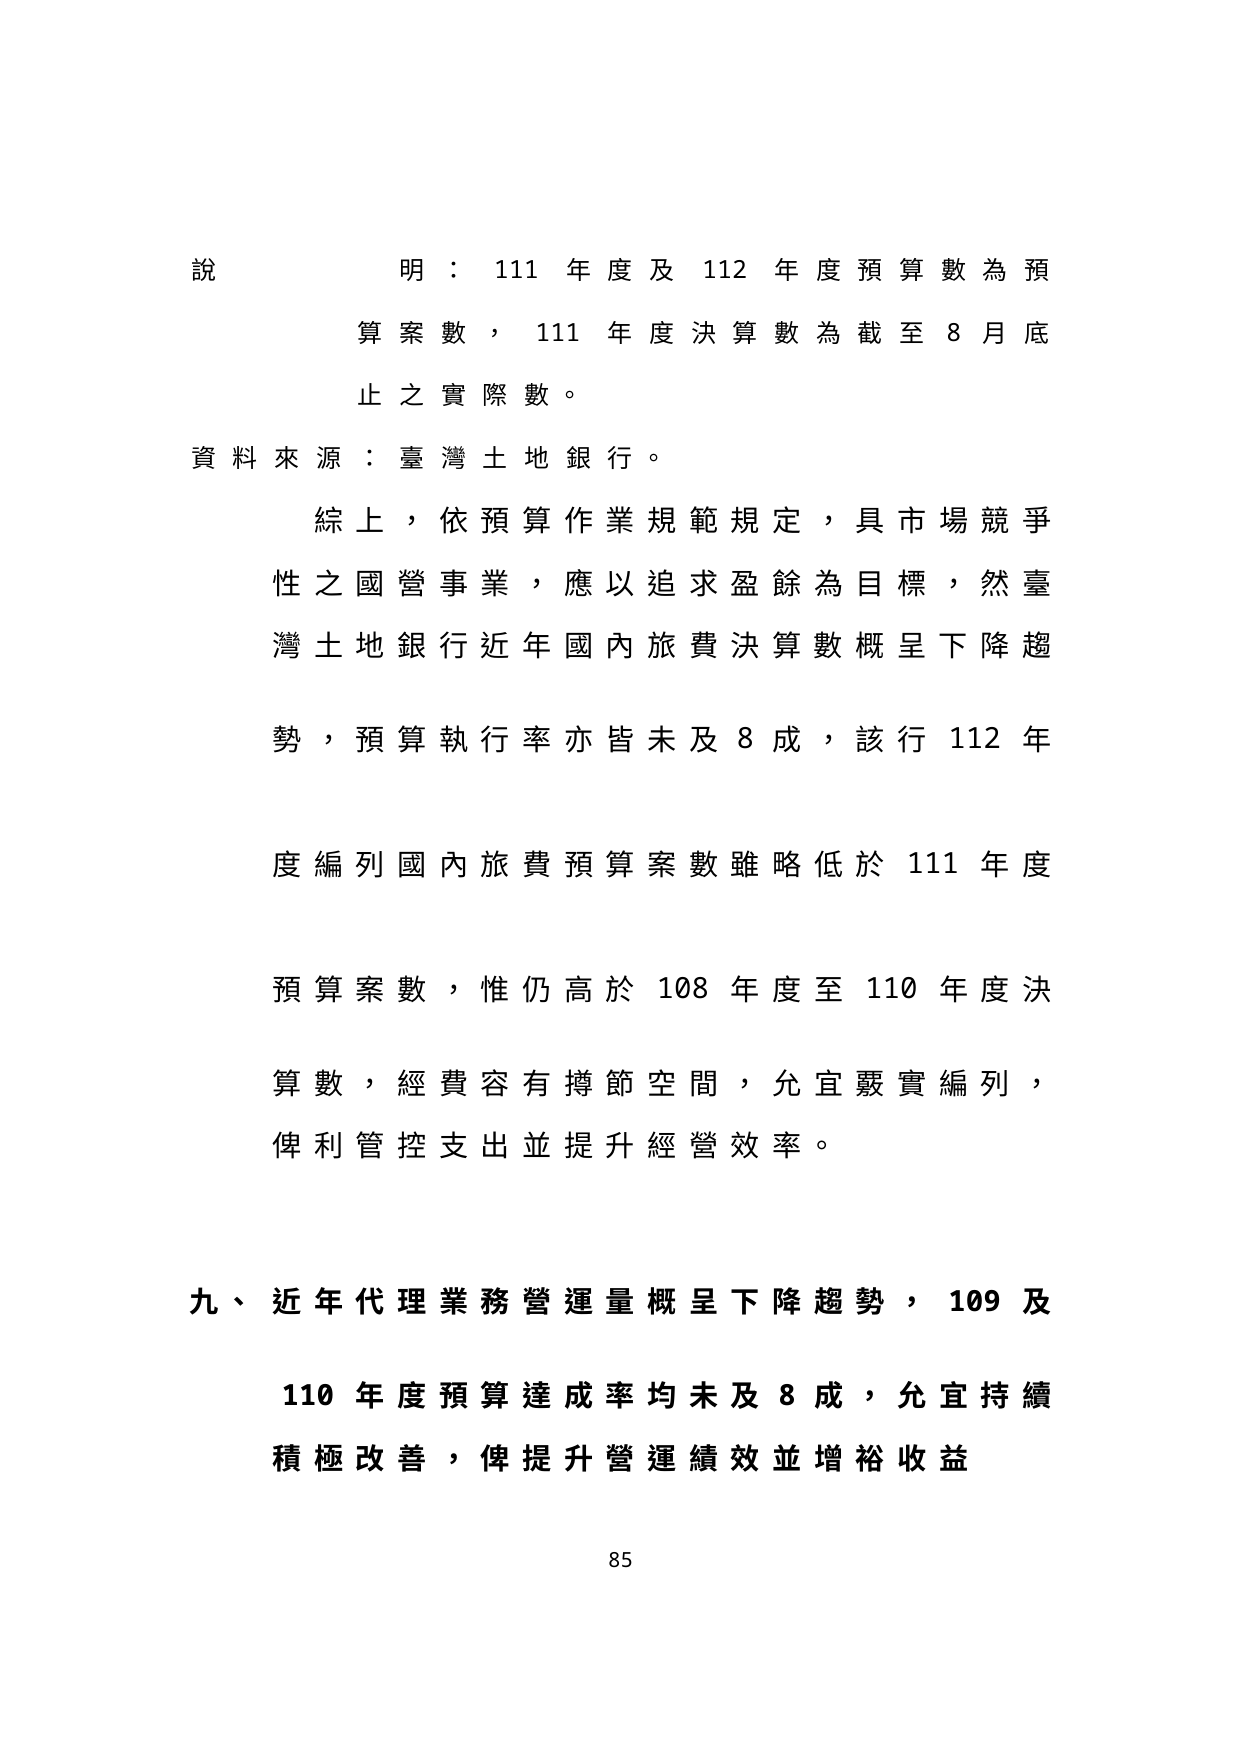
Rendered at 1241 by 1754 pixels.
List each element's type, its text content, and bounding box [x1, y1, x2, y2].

text 九、近年代理業務營運量概呈下降趨勢，109及110年度預算達成率均未及8成，允宜持續積極改善，俾提升營運績效並增裕收益 [183, 1227, 1058, 1477]
text 綜上，依預算作業規範規定，具市場競爭性之國營事業，應以追求盈餘為目標，然臺灣土地銀行近年國內旅費決算數概呈下降趨勢，預算執行率亦皆未及8成，該行112年度編列國內旅費預算案數雖略低於111年度預算案數，惟仍高於108年度至110年度決算數，經費容有撙節空間，允宜覈實編列，俾利管控支出並提升經營效率。 [242, 477, 1058, 1165]
text 說 明：111年度及112年度預算數為預算案數，111年度決算數為截至8月底止之實際數。 [183, 227, 1058, 415]
text 資料來源：臺灣土地銀行。 [183, 415, 1058, 477]
